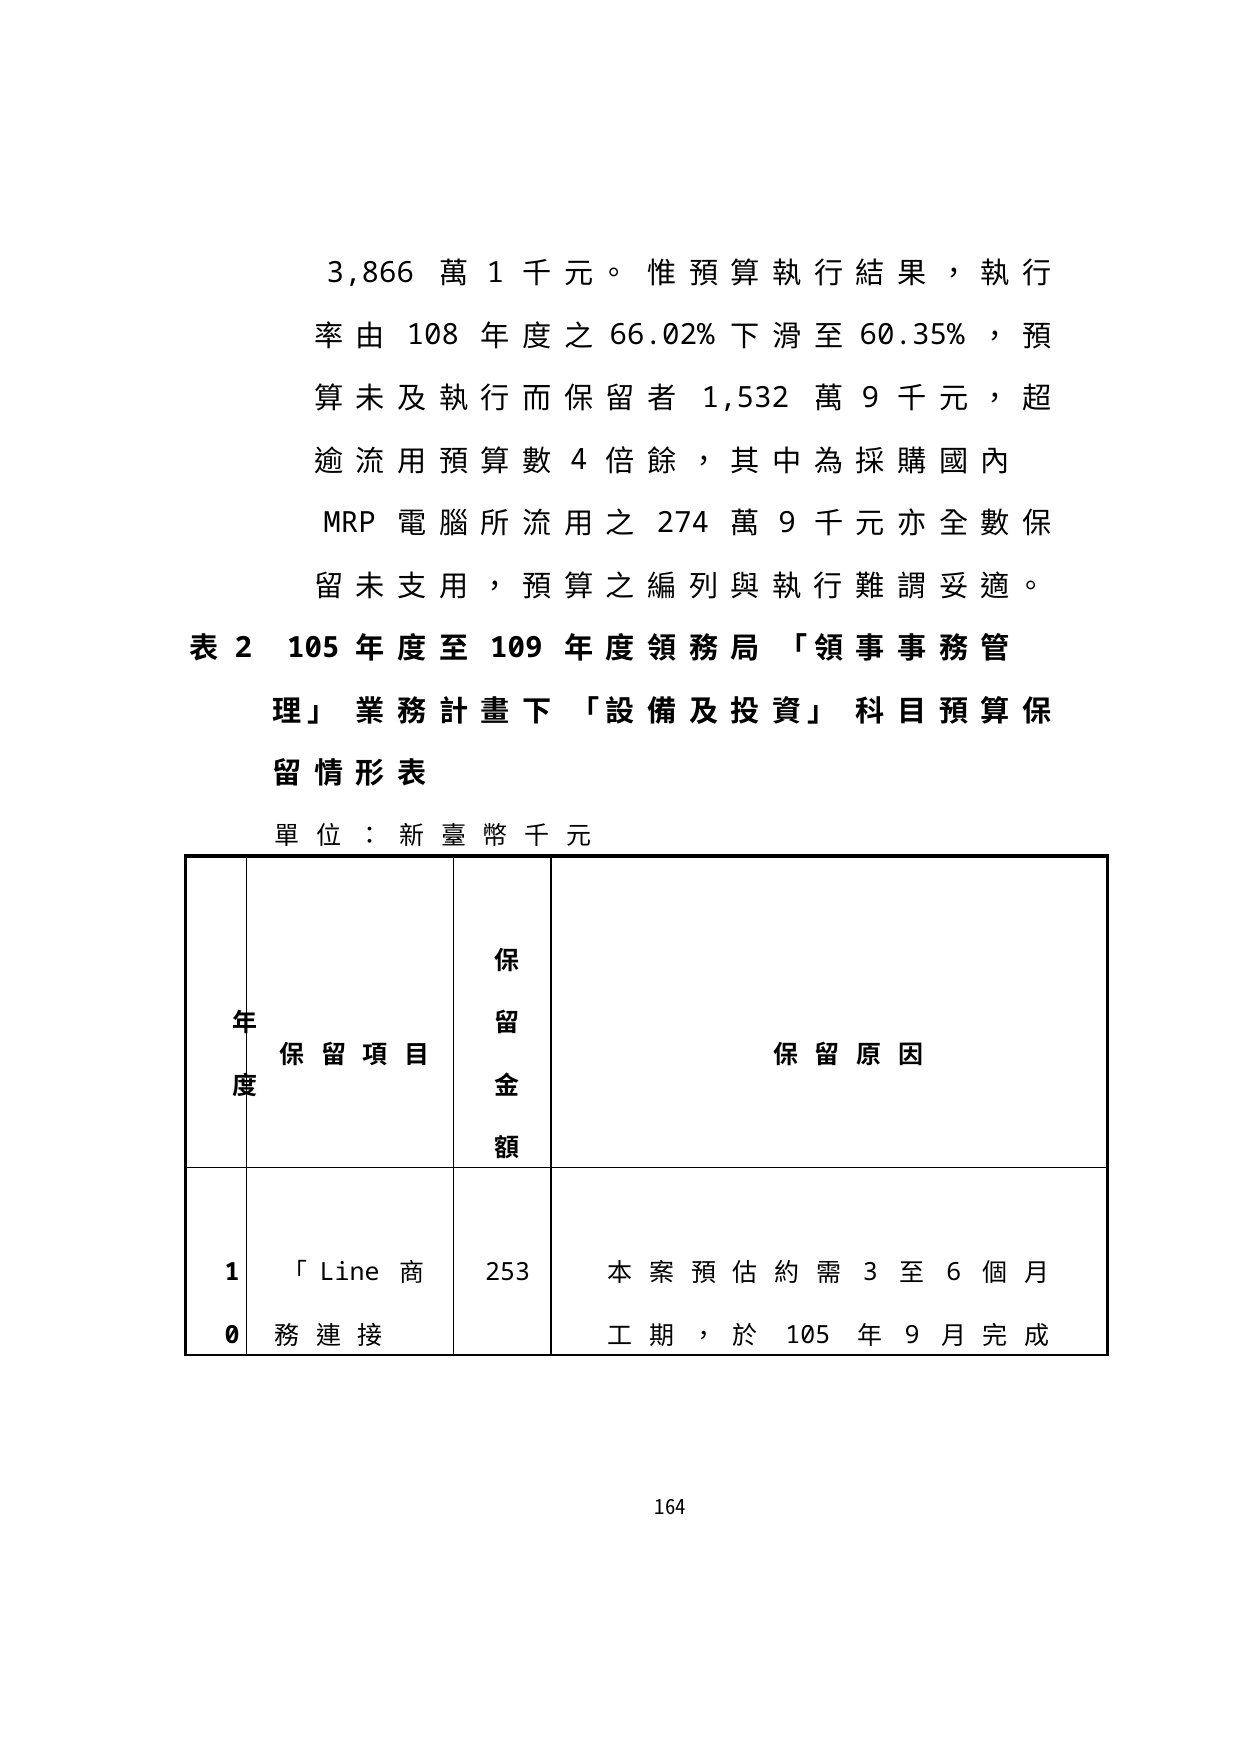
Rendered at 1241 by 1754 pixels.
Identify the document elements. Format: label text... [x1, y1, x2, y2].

text 3,866萬1千元。惟預算執行結果，執行率由108年度之66.02%下滑至60.35%，預算未及執行而保留者1,532萬9千元，超逾流用預算數4倍餘，其中為採購國內MRP電腦所流用之274萬9千元亦全數保留未支用，預算之編列與執行難謂妥適。 [271, 229, 1058, 604]
table_header 保留原因 [552, 858, 1106, 1167]
table_header 保留項目 [247, 858, 453, 1167]
table_cell 253 [454, 1168, 550, 1354]
table_cell 10 [187, 1168, 246, 1354]
text 表2 105年度至109年度領務局「領事事務管理」業務計畫下「設備及投資」科目預算保留情形表 單位：新臺幣千元 [171, 604, 1072, 854]
table_cell 本案預估約需3至6個月工期，於105年9月完成 [552, 1168, 1106, 1354]
table_header 年度 [187, 858, 246, 1167]
table_header 保留金額 [454, 858, 550, 1167]
table_cell 「Line商務連接 [247, 1168, 453, 1354]
